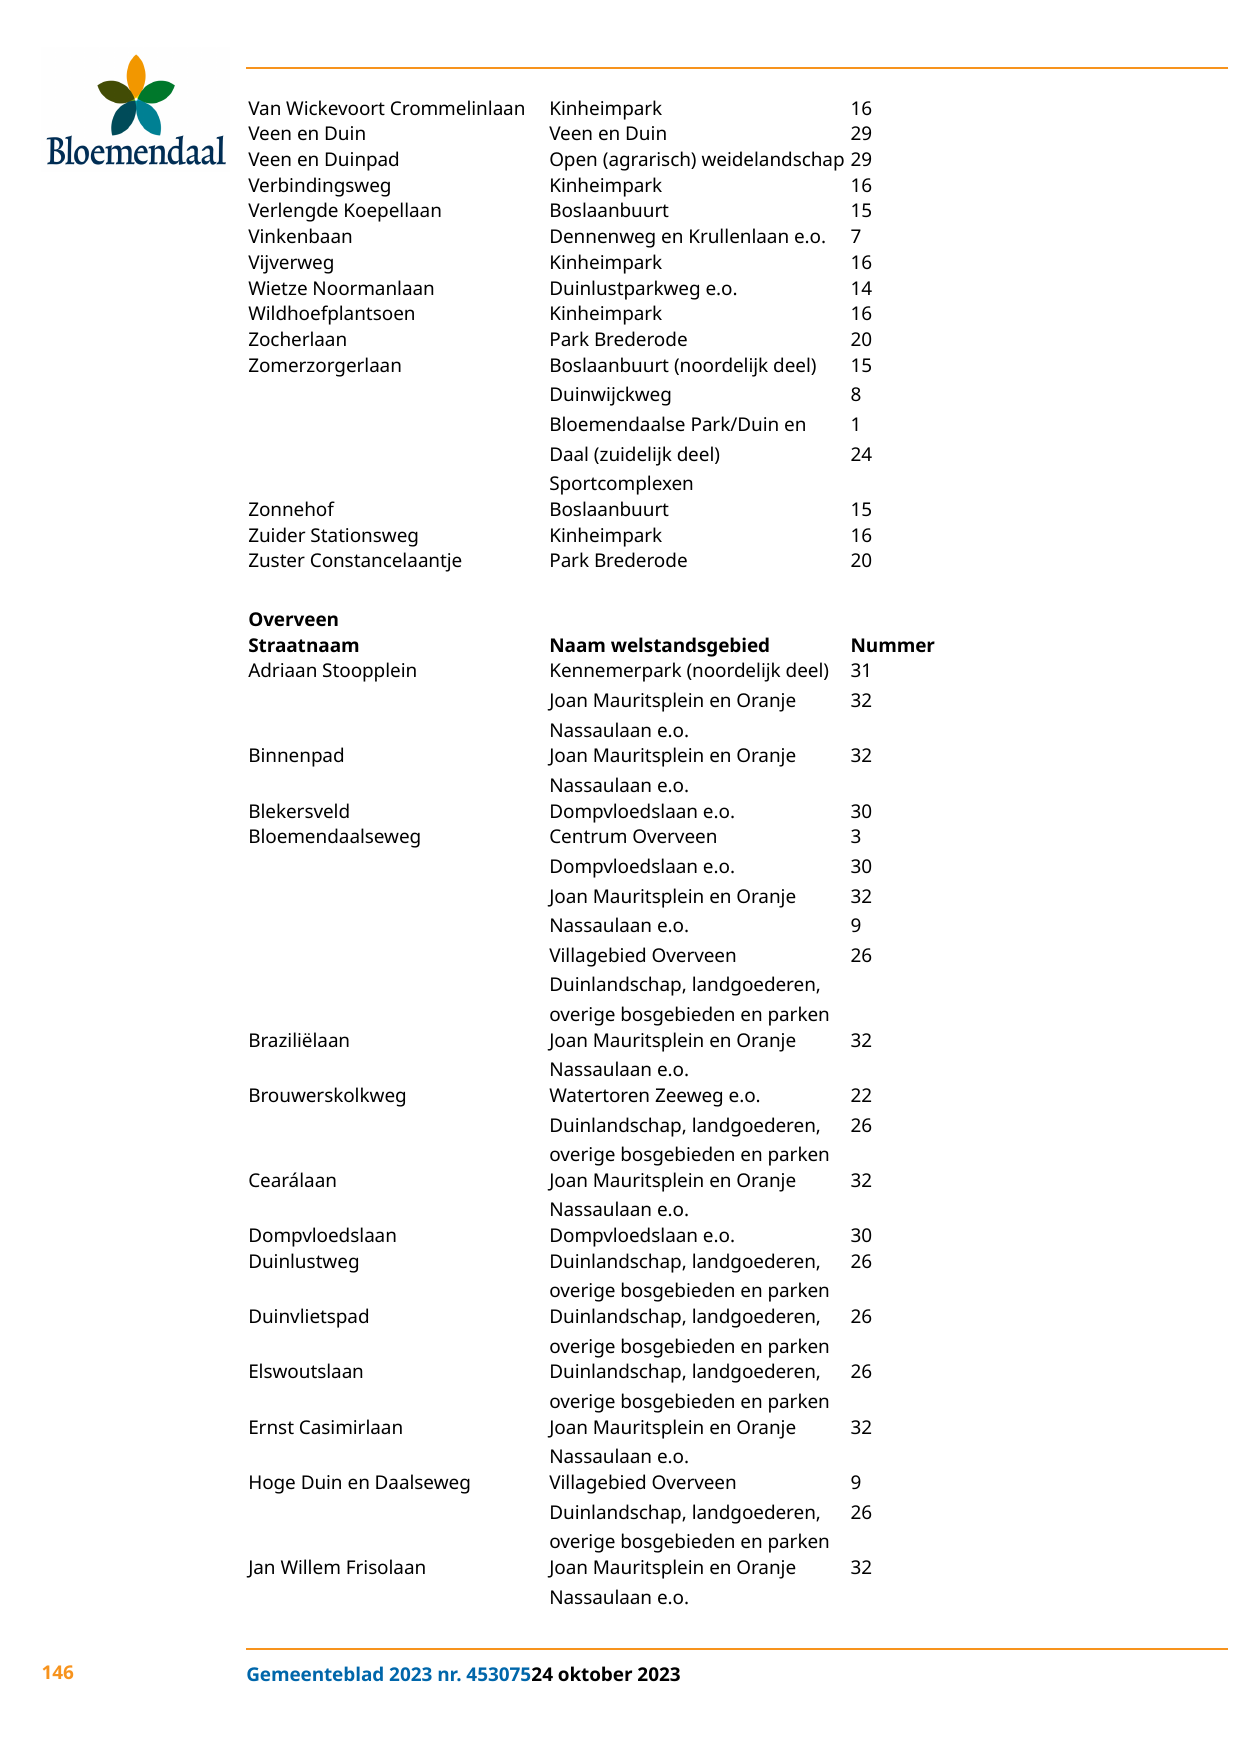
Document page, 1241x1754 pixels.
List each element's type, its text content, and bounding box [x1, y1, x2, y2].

table_cell 16 [850, 95, 1152, 121]
table_cell Joan Mauritsplein en Oranje Nassaulaan e.o. [549, 1554, 850, 1609]
table_cell Duinlustweg [248, 1248, 549, 1303]
table_cell Van Wickevoort Crommelinlaan [248, 95, 549, 121]
table_cell Duinlandschap, landgoederen, overige bosgebieden en parken [549, 1359, 850, 1414]
table_cell Kinheimpark [549, 522, 850, 548]
table_cell Dompvloedslaan e.o. [549, 798, 850, 824]
table_cell Jan Willem Frisolaan [248, 1554, 549, 1609]
table_cell 29 [850, 121, 1152, 146]
table_cell 32 [850, 1554, 1152, 1609]
table_cell 32 [850, 743, 1152, 798]
table_cell Open (agrarisch) weidelandschap [549, 146, 850, 172]
table_cell Boslaanbuurt [549, 496, 850, 522]
table_cell Veen en Duin [248, 121, 549, 146]
table_cell 20 [850, 548, 1152, 573]
table_cell Zonnehof [248, 496, 549, 522]
table_cell Joan Mauritsplein en Oranje Nassaulaan e.o. [549, 1027, 850, 1082]
table_cell Zuster Constancelaantje [248, 548, 549, 573]
table_cell Centrum Overveen Dompvloedslaan e.o. Joan Mauritsplein en Oranje Nassaulaan e.o. Villagebied Overveen Duinlandschap, landgoederen, overige bosgebieden en parken [549, 824, 850, 1027]
table_cell Boslaanbuurt (noordelijk deel) Duinwijckweg Bloemendaalse Park/Duin en Daal (zuidelijk deel) Sportcomplexen [549, 352, 850, 496]
table_cell Binnenpad [248, 743, 549, 798]
table_cell Verlengde Koepellaan [248, 198, 549, 223]
table_cell 32 [850, 1027, 1152, 1082]
table_cell Duinlandschap, landgoederen, overige bosgebieden en parken [549, 1304, 850, 1359]
table_cell Zocherlaan [248, 326, 549, 352]
table_cell Kinheimpark [549, 249, 850, 275]
table_cell 16 [850, 301, 1152, 326]
table_cell Vijverweg [248, 249, 549, 275]
table_cell Duinvlietspad [248, 1304, 549, 1359]
table_cell 16 [850, 522, 1152, 548]
table_cell 14 [850, 275, 1152, 301]
table_cell Verbindingsweg [248, 172, 549, 198]
table_cell Hoge Duin en Daalseweg [248, 1469, 549, 1554]
table_cell Zomerzorgerlaan [248, 352, 549, 496]
table_cell 15 8 1 24 [850, 352, 1152, 496]
table_cell Blekersveld [248, 798, 549, 824]
table_cell 16 [850, 249, 1152, 275]
table_cell 3 30 32 9 26 [850, 824, 1152, 1027]
table_cell Cearálaan [248, 1167, 549, 1222]
table_cell Park Brederode [549, 326, 850, 352]
table_cell Dompvloedslaan e.o. [549, 1223, 850, 1248]
table_cell Veen en Duin [549, 121, 850, 146]
table_cell 26 [850, 1304, 1152, 1359]
table_cell Duinlandschap, landgoederen, overige bosgebieden en parken [549, 1248, 850, 1303]
table_cell 31 32 [850, 658, 1152, 743]
table_cell Kinheimpark [549, 301, 850, 326]
table_cell Adriaan Stoopplein [248, 658, 549, 743]
picture [41, 47, 231, 172]
table_cell Villagebied Overveen Duinlandschap, landgoederen, overige bosgebieden en parken [549, 1469, 850, 1554]
table_cell 30 [850, 1223, 1152, 1248]
table_cell Veen en Duinpad [248, 146, 549, 172]
table_cell Kennemerpark (noordelijk deel) Joan Mauritsplein en Oranje Nassaulaan e.o. [549, 658, 850, 743]
table_cell Naam welstandsgebied [549, 632, 850, 658]
table_cell 15 [850, 496, 1152, 522]
table_header Overveen [248, 606, 1152, 632]
table_cell 26 [850, 1248, 1152, 1303]
table_cell Ernst Casimirlaan [248, 1414, 549, 1469]
table_cell 32 [850, 1167, 1152, 1222]
table_cell 29 [850, 146, 1152, 172]
table_cell 7 [850, 224, 1152, 249]
table_cell Dennenweg en Krullenlaan e.o. [549, 224, 850, 249]
table_cell Duinlustparkweg e.o. [549, 275, 850, 301]
table_cell 22 26 [850, 1082, 1152, 1167]
table_cell Joan Mauritsplein en Oranje Nassaulaan e.o. [549, 1414, 850, 1469]
table_cell Braziliëlaan [248, 1027, 549, 1082]
table_cell Brouwerskolkweg [248, 1082, 549, 1167]
table_cell Bloemendaalseweg [248, 824, 549, 1027]
table_cell 30 [850, 798, 1152, 824]
table_cell 20 [850, 326, 1152, 352]
table_cell Elswoutslaan [248, 1359, 549, 1414]
table_cell 32 [850, 1414, 1152, 1469]
table_cell 16 [850, 172, 1152, 198]
table_cell 9 26 [850, 1469, 1152, 1554]
table_cell Watertoren Zeeweg e.o. Duinlandschap, landgoederen, overige bosgebieden en parken [549, 1082, 850, 1167]
table_cell Dompvloedslaan [248, 1223, 549, 1248]
table_cell Straatnaam [248, 632, 549, 658]
table_cell 15 [850, 198, 1152, 223]
table_cell Wietze Noormanlaan [248, 275, 549, 301]
table_cell Zuider Stationsweg [248, 522, 549, 548]
table_cell Vinkenbaan [248, 224, 549, 249]
table_cell Kinheimpark [549, 172, 850, 198]
table_cell 26 [850, 1359, 1152, 1414]
table_cell Nummer [850, 632, 1152, 658]
table_cell Wildhoefplantsoen [248, 301, 549, 326]
table_cell Joan Mauritsplein en Oranje Nassaulaan e.o. [549, 743, 850, 798]
table_cell Kinheimpark [549, 95, 850, 121]
table_cell Boslaanbuurt [549, 198, 850, 223]
table_cell Park Brederode [549, 548, 850, 573]
table_cell Joan Mauritsplein en Oranje Nassaulaan e.o. [549, 1167, 850, 1222]
